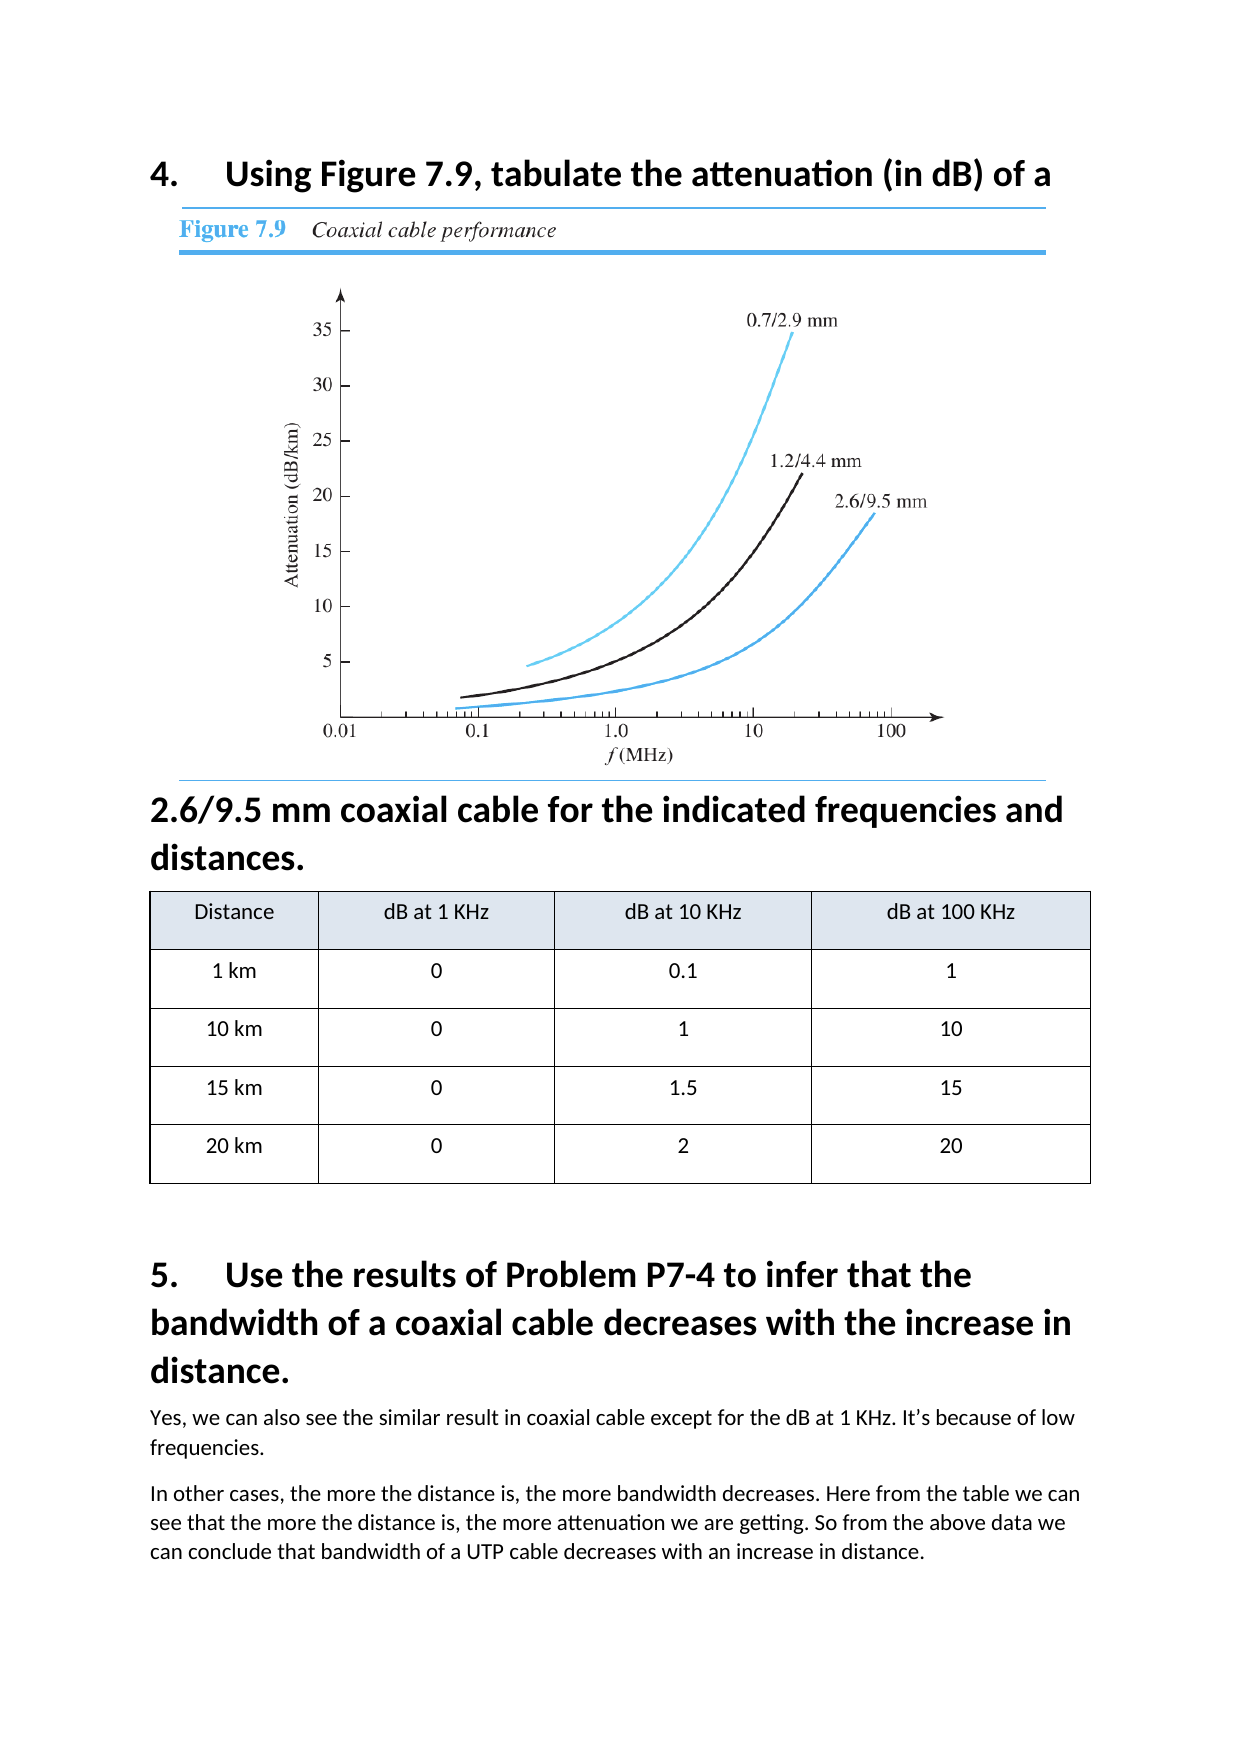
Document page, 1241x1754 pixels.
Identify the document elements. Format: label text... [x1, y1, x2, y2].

subtitle Using Figure 7.9, tabulate the attenuation (in dB) of a [150, 150, 1090, 197]
table_header dB at 100 KHz [812, 892, 1090, 949]
table_cell 20 km [151, 1125, 318, 1183]
table_cell 10 km [151, 1009, 318, 1066]
subtitle Use the results of Problem P7-4 to infer that the bandwidth of a coaxial cable decreases with the increase in distance. [150, 1251, 1090, 1393]
table_cell 1 [555, 1009, 811, 1066]
table_cell 0 [319, 1125, 554, 1183]
table_header dB at 10 KHz [555, 892, 811, 949]
table_cell 15 km [151, 1067, 318, 1124]
subtitle 2.6/9.5 mm coaxial cable for the indicated frequencies and distances. [150, 786, 1090, 880]
text In other cases, the more the distance is, the more bandwidth decreases. Here from the table we can see that the more the distance is, the more attenuation we are getting. So from the above data we can conclude that bandwidth of a UTP cable decreases with an increase in distance. [150, 1479, 1090, 1566]
table_cell 0.1 [555, 950, 811, 1007]
table_cell 0 [319, 1009, 554, 1066]
table_cell 15 [812, 1067, 1090, 1124]
table_cell 0 [319, 950, 554, 1007]
table_cell 0 [319, 1067, 554, 1124]
table_cell 2 [555, 1125, 811, 1183]
table_header dB at 1 KHz [319, 892, 554, 949]
table_cell 20 [812, 1125, 1090, 1183]
table_header Distance [151, 892, 318, 949]
table_cell 1 [812, 950, 1090, 1007]
table_cell 1.5 [555, 1067, 811, 1124]
table_cell 10 [812, 1009, 1090, 1066]
table_cell 1 km [151, 950, 318, 1007]
picture [150, 197, 1091, 786]
text Yes, we can also see the similar result in coaxial cable except for the dB at 1 KHz. It’s because of low frequencies. [150, 1403, 1090, 1461]
